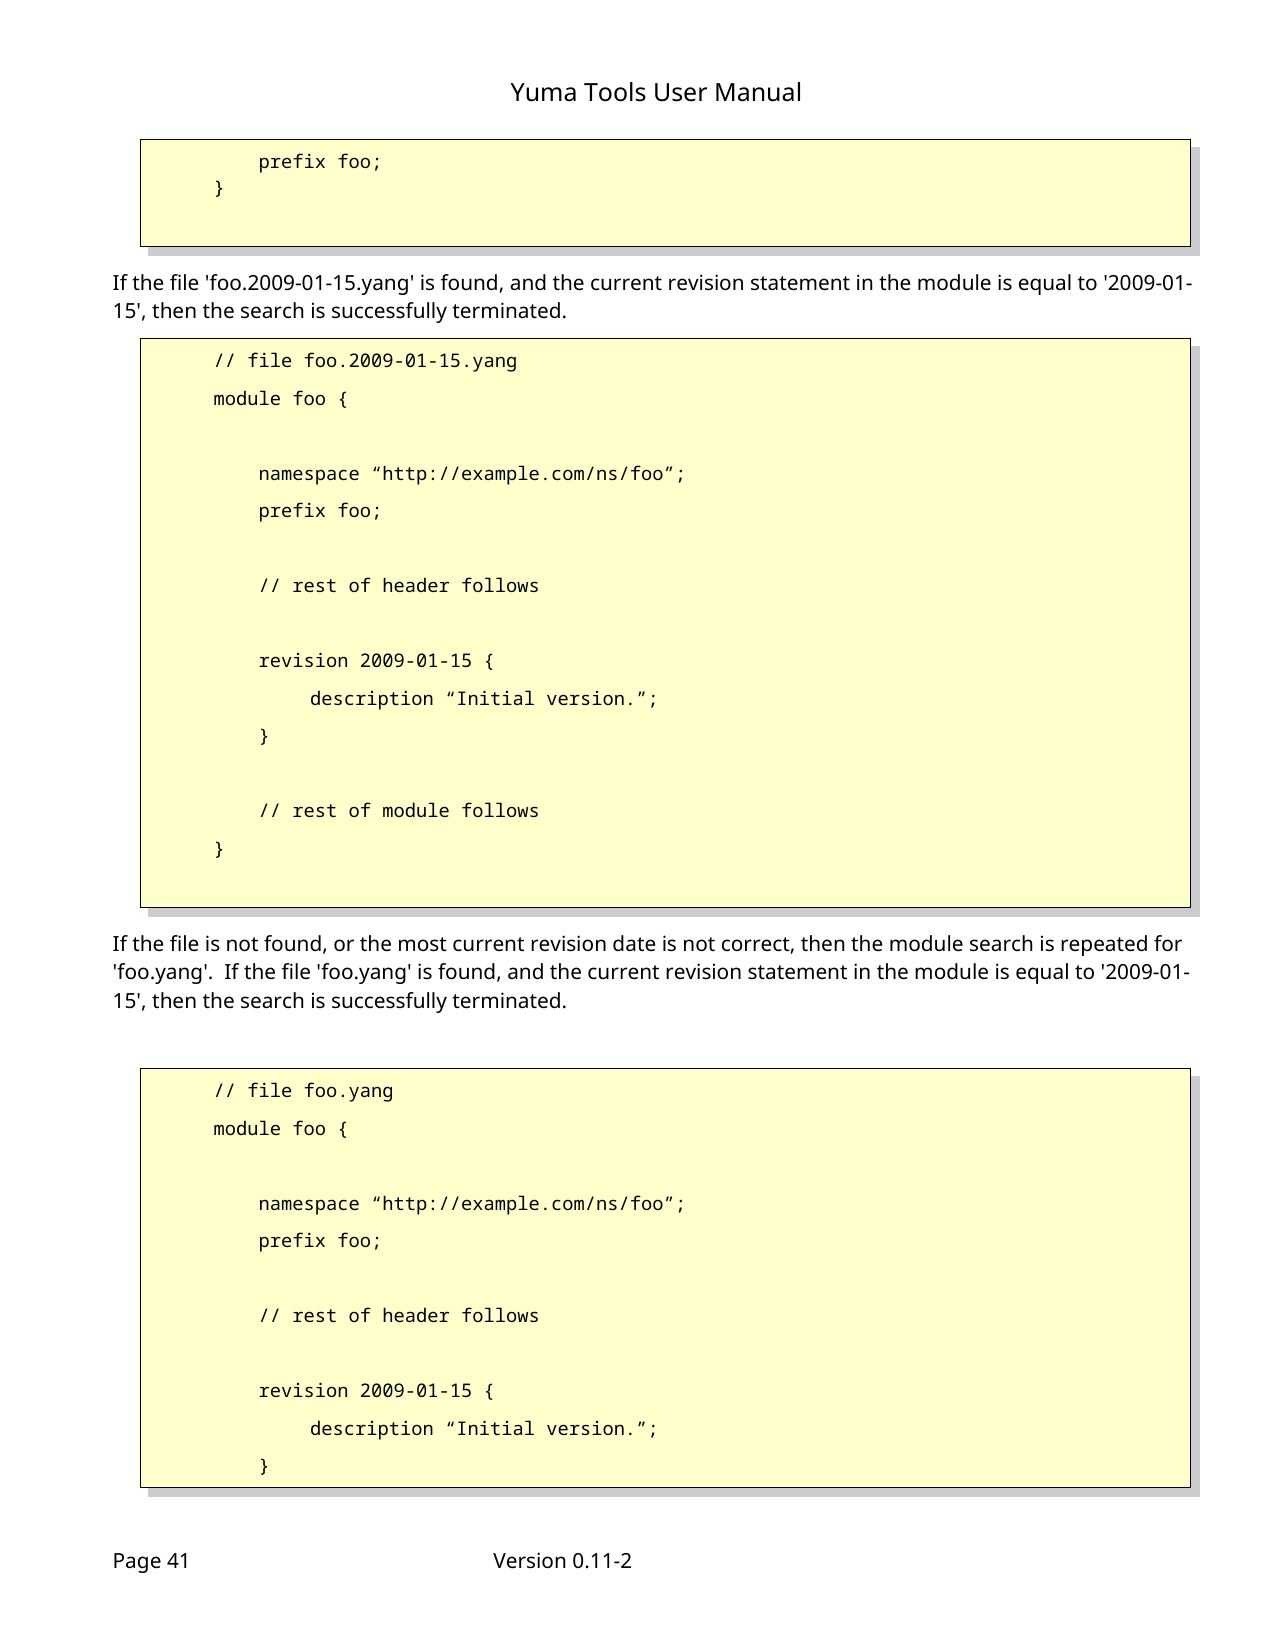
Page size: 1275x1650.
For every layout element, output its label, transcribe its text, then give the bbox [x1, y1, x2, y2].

text module foo { [141, 375, 1190, 410]
text module foo { [141, 1105, 1190, 1141]
text namespace “http://example.com/ns/foo”; [141, 1180, 1190, 1216]
text // file foo.2009-01-15.yang [141, 339, 1190, 373]
text prefix foo; } [141, 140, 1190, 199]
text If the file 'foo.2009-01-15.yang' is found, and the current revision statement in the module is equal to '2009-01-15', then the search is successfully terminated. [112, 268, 1200, 325]
text prefix foo; [141, 1218, 1190, 1253]
text description “Initial version.”; [141, 1405, 1190, 1441]
text } [141, 1443, 1190, 1487]
text } [141, 712, 1190, 748]
text revision 2009-01-15 { [141, 637, 1190, 673]
text // rest of module follows [141, 787, 1190, 823]
text prefix foo; [141, 487, 1190, 523]
text } [141, 825, 1190, 860]
text // rest of header follows [141, 562, 1190, 598]
text revision 2009-01-15 { [141, 1368, 1190, 1403]
text namespace “http://example.com/ns/foo”; [141, 450, 1190, 485]
text If the file is not found, or the most current revision date is not correct, then the module search is repeated for 'foo.yang'. If the file 'foo.yang' is found, and the current revision statement in the module is equal to '2009-01-15', then the search is successfully terminated. [112, 929, 1200, 1014]
text // file foo.yang [141, 1069, 1190, 1103]
text description “Initial version.”; [141, 675, 1190, 710]
text // rest of header follows [141, 1293, 1190, 1328]
